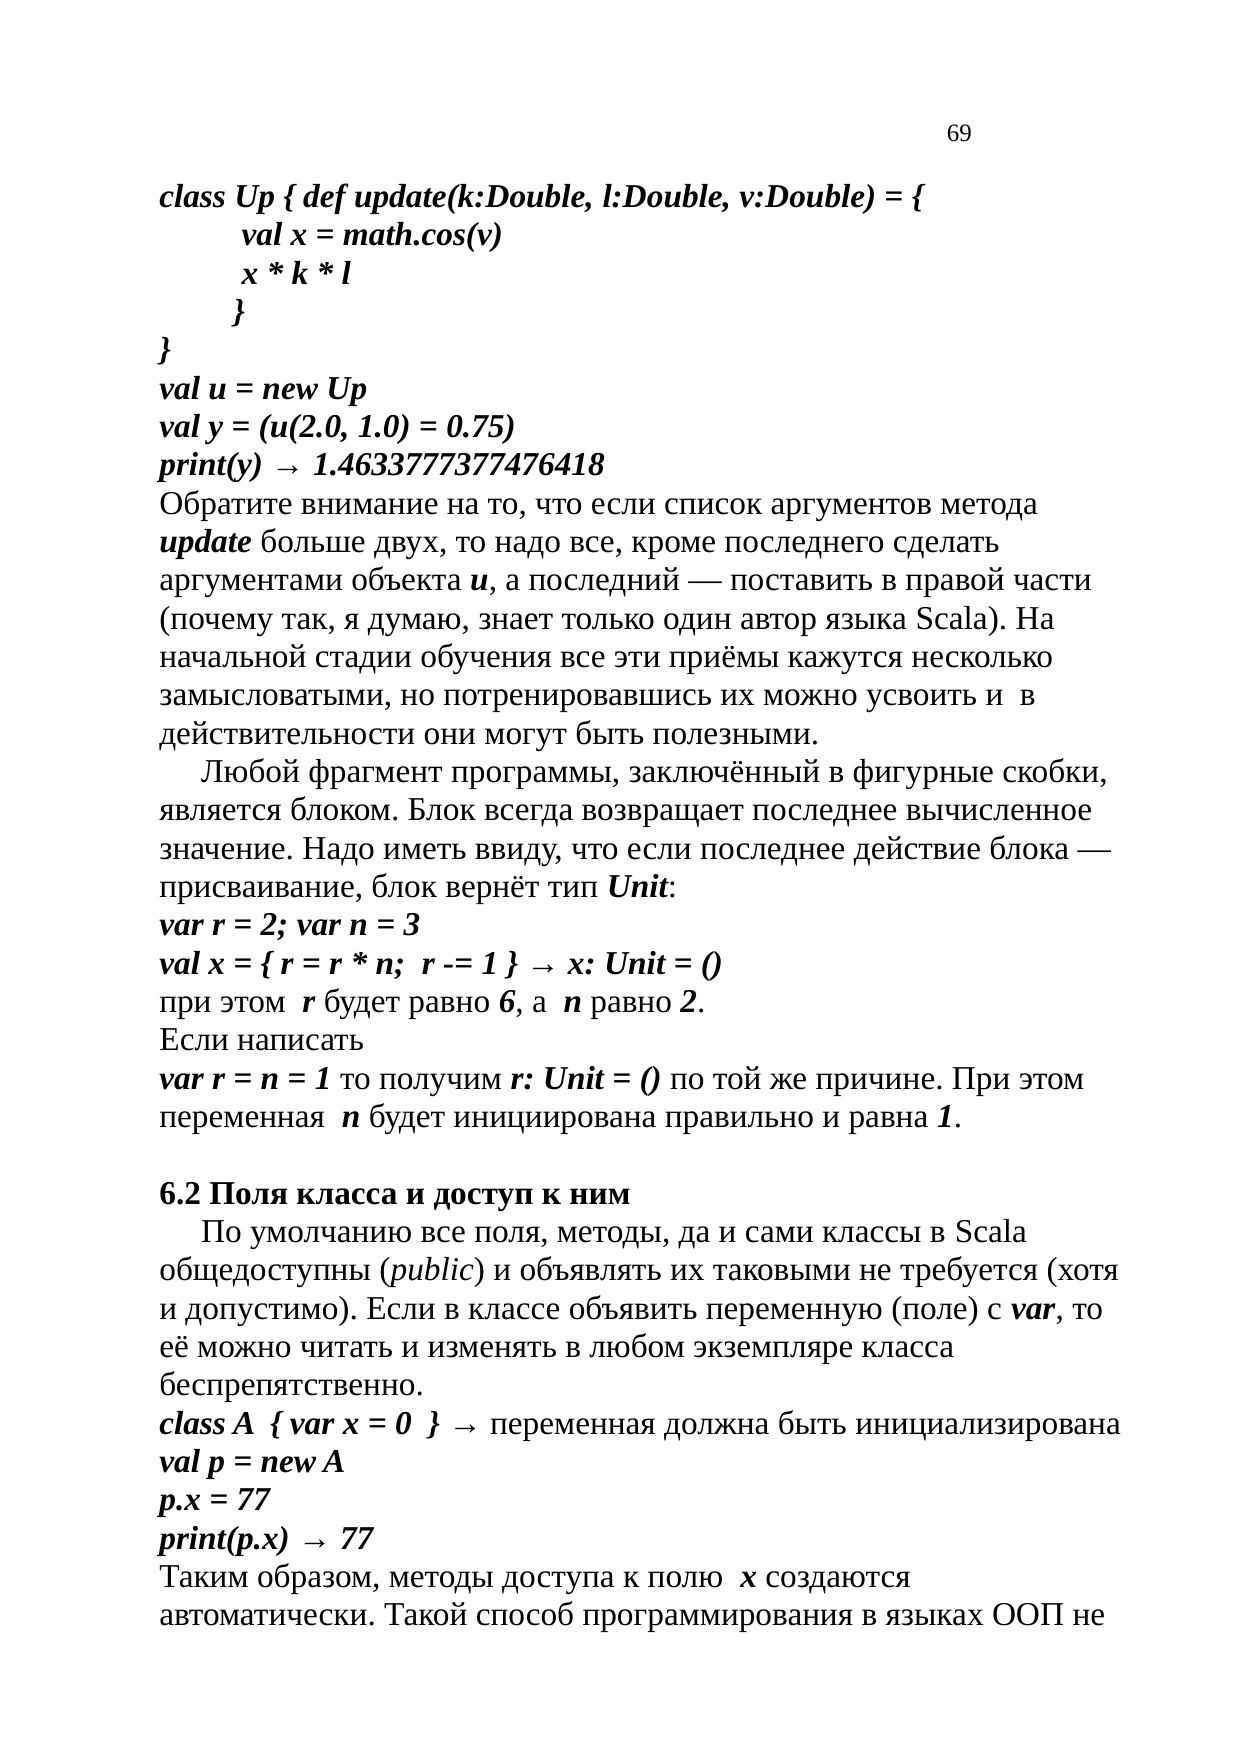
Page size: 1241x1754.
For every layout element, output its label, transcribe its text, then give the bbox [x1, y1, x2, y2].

text print(y) → 1.4633777377476418 [159, 445, 1122, 483]
text x * k * l [159, 253, 1122, 291]
text Таким образом, методы доступа к полю x создаются автоматически. Такой способ программирования в языках ООП не [159, 1556, 1122, 1633]
text } [159, 291, 1122, 330]
text class A { var x = 0 } → переменная должна быть инициализирована [159, 1403, 1122, 1441]
text class Up { def update(k:Double, l:Double, v:Double) = { [159, 176, 1122, 215]
text при этом r будет равно 6, а n равно 2. [159, 981, 1122, 1020]
text Если написать [159, 1020, 1122, 1058]
text p.x = 77 [159, 1480, 1122, 1518]
text var r = 2; var n = 3 [159, 905, 1122, 943]
text Любой фрагмент программы, заключённый в фигурные скобки, является блоком. Блок всегда возвращает последнее вычисленное значение. Надо иметь ввиду, что если последнее действие блока — присваивание, блок вернёт тип Unit: [159, 751, 1122, 905]
text print(p.x) → 77 [159, 1518, 1122, 1556]
text } [159, 330, 1122, 368]
text 6.2 Поля класса и доступ к ним [159, 1173, 1122, 1211]
text val u = new Up [159, 368, 1122, 406]
text val x = math.cos(v) [159, 215, 1122, 253]
text Обратите внимание на то, что если список аргументов метода update больше двух, то надо все, кроме последнего сделать аргументами объекта u, а последний — поставить в правой части (почему так, я думаю, знает только один автор языка Scala). На начальной стадии обучения все эти приёмы кажутся несколько замысловатыми, но потренировавшись их можно усвоить и в действительности они могут быть полезными. [159, 483, 1122, 751]
text val p = new A [159, 1441, 1122, 1480]
text val y = (u(2.0, 1.0) = 0.75) [159, 406, 1122, 445]
text val x = { r = r * n; r -= 1 } → x: Unit = () [159, 943, 1122, 981]
text По умолчанию все поля, методы, да и сами классы в Scala общедоступны (public) и объявлять их таковыми не требуется (хотя и допустимо). Если в классе объявить переменную (поле) с var, то её можно читать и изменять в любом экземпляре класса беспрепятственно. [159, 1211, 1122, 1403]
text var r = n = 1 то получим r: Unit = () по той же причине. При этом переменная n будет инициирована правильно и равна 1. [159, 1058, 1122, 1135]
